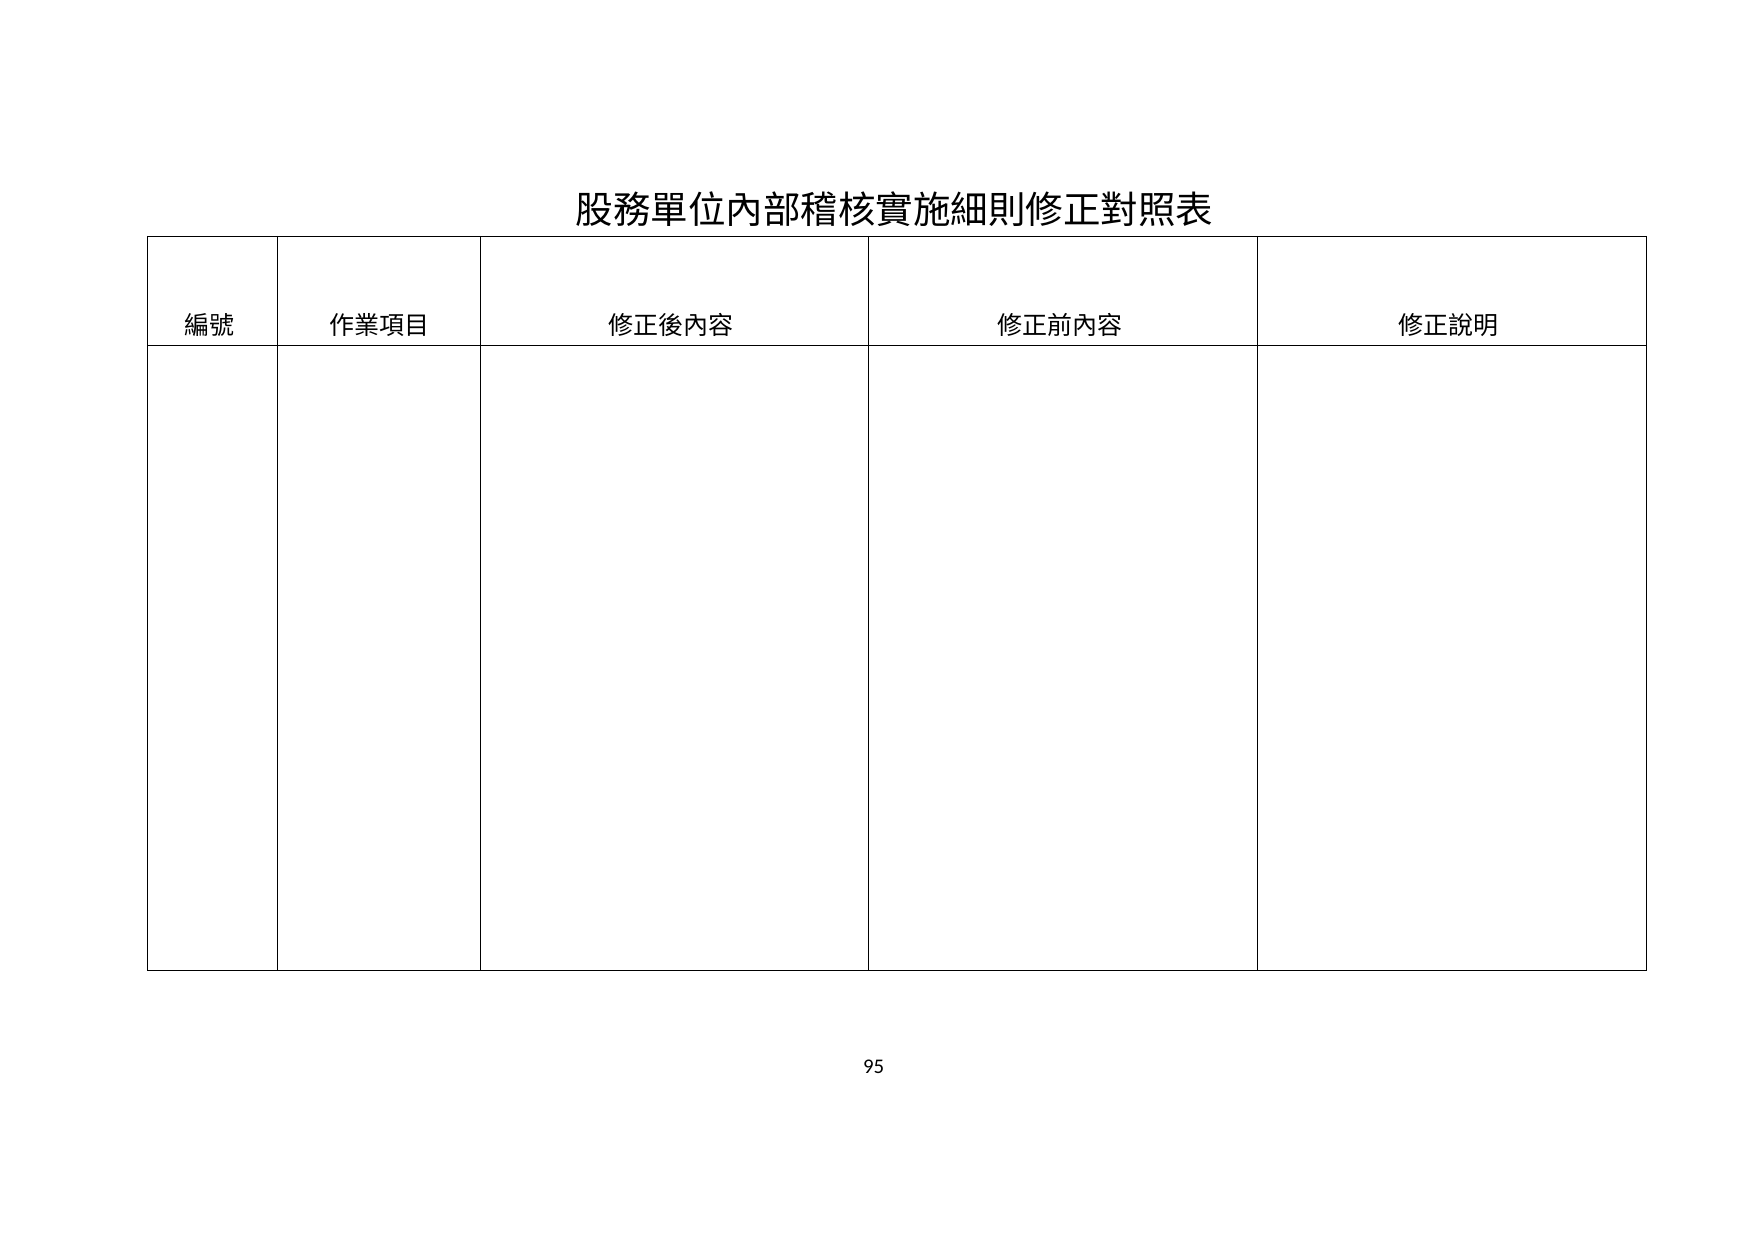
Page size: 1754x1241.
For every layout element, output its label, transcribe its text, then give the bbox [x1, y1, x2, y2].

table_cell 修正後內容 [481, 237, 868, 345]
table_cell 修正前內容 [869, 237, 1257, 345]
table_cell [278, 346, 480, 970]
table_cell 作業項目 [278, 237, 480, 345]
table_cell [148, 346, 277, 970]
table_header 股務單位內部稽核實施細則修正對照表 [148, 157, 1646, 236]
table_cell [1258, 346, 1646, 970]
table_cell 編號 [148, 237, 277, 345]
table_cell [869, 346, 1257, 970]
table_cell 修正說明 [1258, 237, 1646, 345]
table_cell [481, 346, 868, 970]
